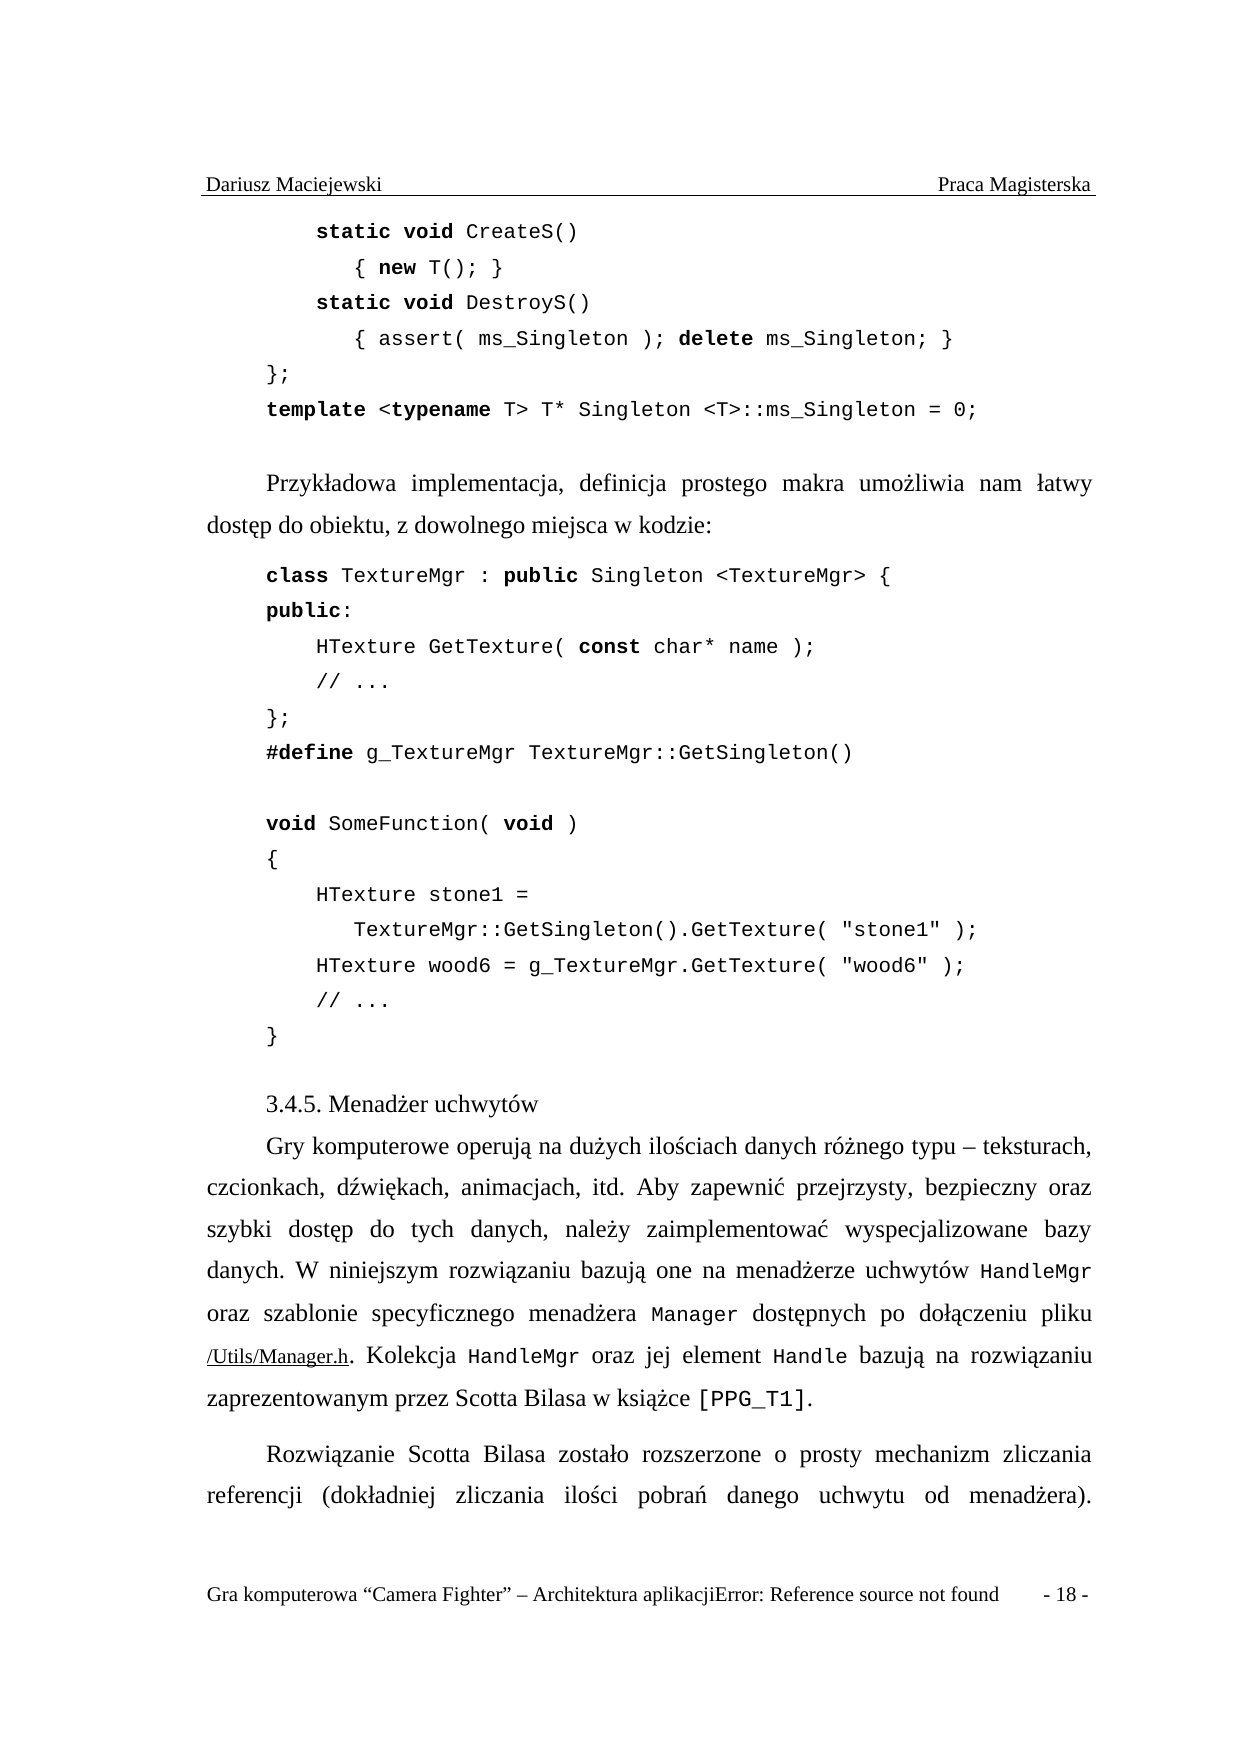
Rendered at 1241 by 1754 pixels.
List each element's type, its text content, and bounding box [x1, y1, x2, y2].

text { new T(); } [266, 257, 1033, 281]
text void SomeFunction( void ) [266, 813, 1033, 837]
text class TextureMgr : public Singleton <TextureMgr> { [266, 565, 1033, 589]
text HTexture wood6 = g_TextureMgr.GetTexture( "wood6" ); [266, 954, 1033, 978]
text }; [266, 363, 1033, 387]
text Rozwiązanie Scotta Bilasa zostało rozszerzone o prosty mechanizm zliczania referencji (dokładniej zliczania ilości pobrań danego uchwytu od menadżera). [207, 1440, 1092, 1509]
text template <typename T> T* Singleton <T>::ms_Singleton = 0; [266, 398, 1033, 422]
text }; [266, 707, 1033, 730]
text } [266, 1025, 1033, 1049]
text Przykładowa implementacja, definicja prostego makra umożliwia nam łatwy dostęp do obiektu, z dowolnego miejsca w kodzie: [207, 469, 1092, 539]
text public: [266, 600, 1033, 624]
text static void DestroyS() [266, 292, 1033, 316]
text static void CreateS() [266, 221, 1033, 245]
text HTexture GetTexture( const char* name ); [266, 636, 1033, 659]
text #define g_TextureMgr TextureMgr::GetSingleton() [266, 742, 1033, 766]
text Gry komputerowe operują na dużych ilościach danych różnego typu – teksturach, czcionkach, dźwiękach, animacjach, itd. Aby zapewnić przejrzysty, bezpieczny oraz szybki dostęp do tych danych, należy zaimplementować wyspecjalizowane bazy danych. W niniejszym rozwiązaniu bazują one na menadżerze uchwytów HandleMgr oraz szablonie specyficznego menadżera Manager dostępnych po dołączeniu pliku /Utils/Manager.h. Kolekcja HandleMgr oraz jej element Handle bazują na rozwiązaniu zaprezentowanym przez Scotta Bilasa w książce [PPG_T1]. [207, 1132, 1092, 1413]
text { assert( ms_Singleton ); delete ms_Singleton; } [266, 328, 1033, 351]
text { [266, 848, 1033, 872]
text // ... [266, 990, 1033, 1014]
subtitle Menadżer uchwytów [207, 1090, 1092, 1118]
text HTexture stone1 = TextureMgr::GetSingleton().GetTexture( "stone1" ); [266, 884, 1033, 943]
text // ... [266, 671, 1033, 695]
